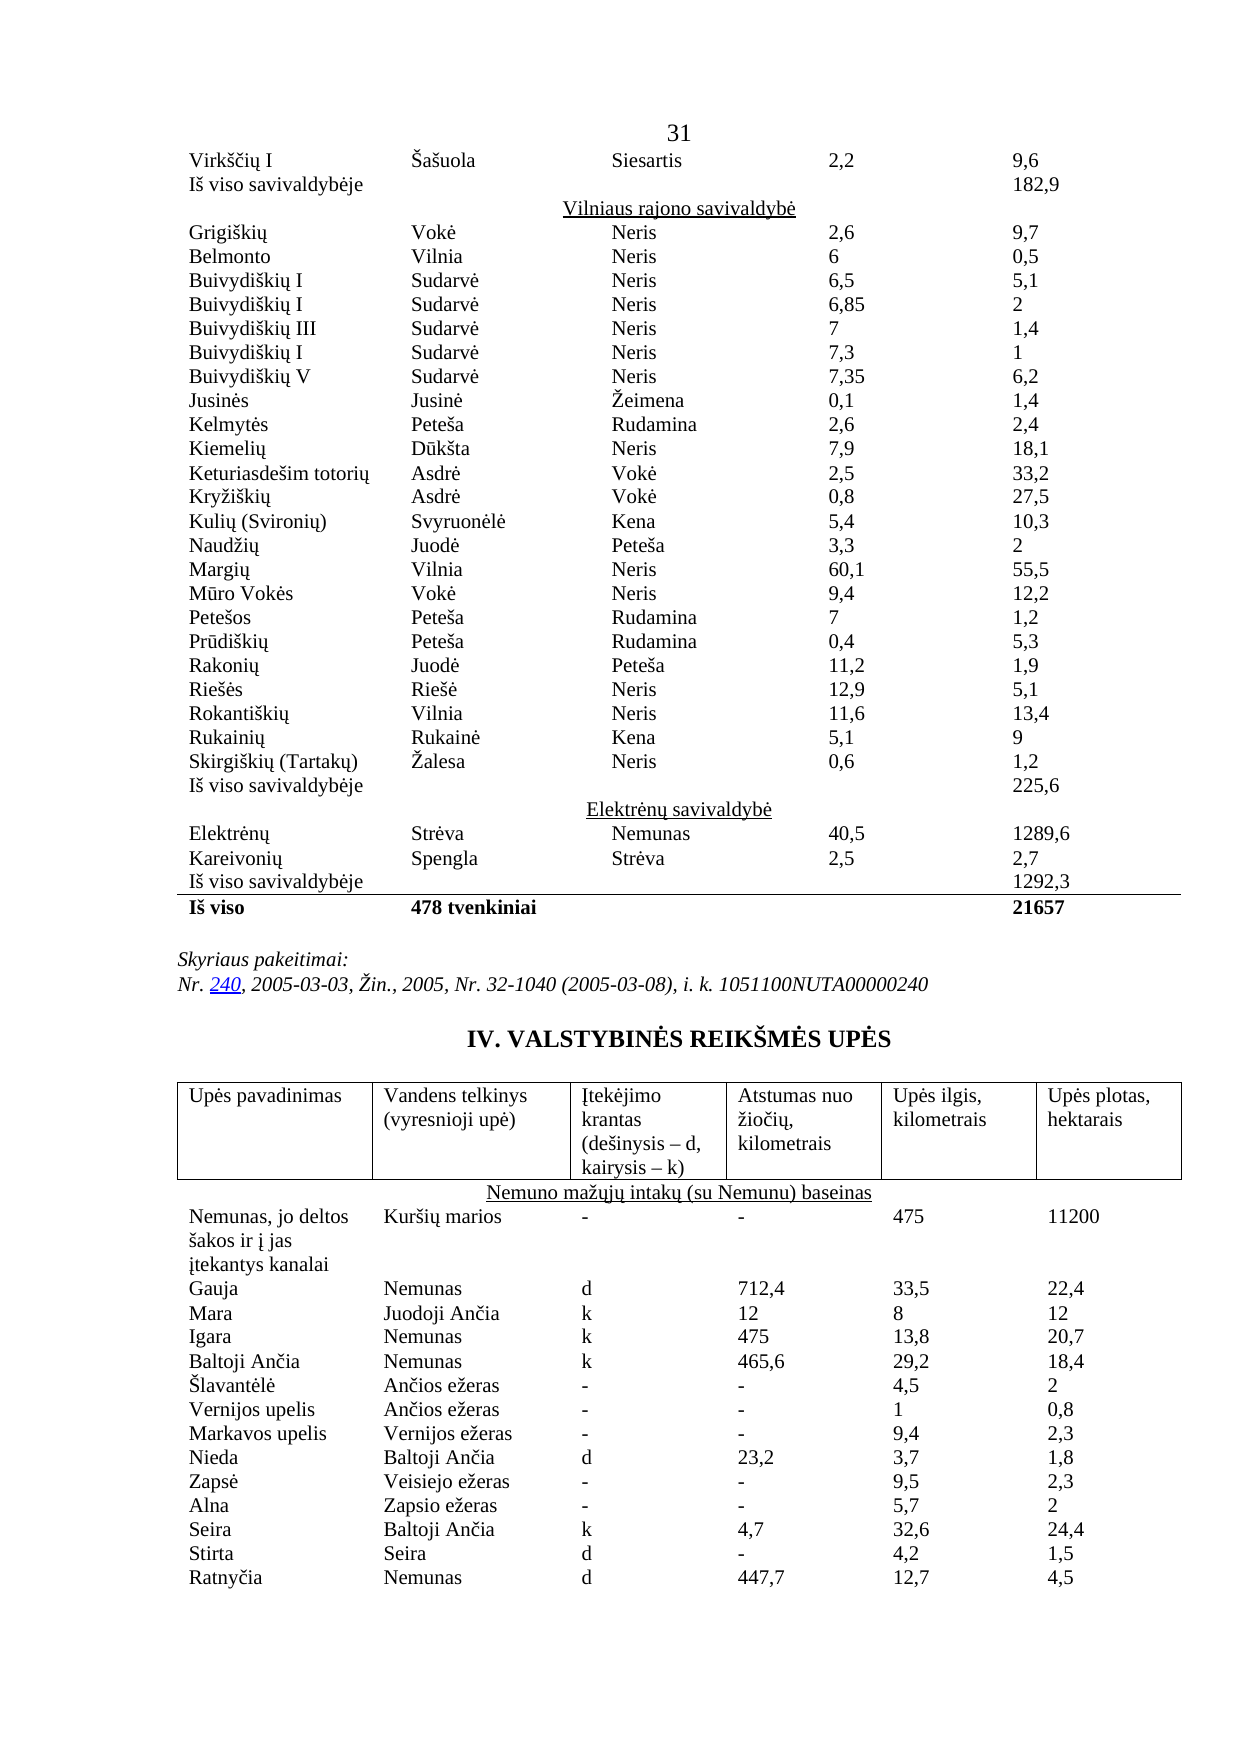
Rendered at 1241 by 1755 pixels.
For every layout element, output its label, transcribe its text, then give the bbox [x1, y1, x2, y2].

table_cell 9,5 [882, 1469, 1036, 1493]
table_cell 10,3 [1001, 509, 1181, 533]
table_cell Buivydiškių III [177, 316, 399, 340]
table_cell Iš viso savivaldybėje [177, 773, 1001, 797]
table_cell Buivydiškių V [177, 364, 399, 388]
table_cell 478 tvenkiniai [400, 895, 817, 919]
table_cell Sudarvė [400, 364, 600, 388]
table_cell 1,4 [1001, 388, 1181, 412]
table_cell 18,1 [1001, 436, 1181, 460]
table_cell 9,4 [817, 581, 1001, 605]
table_cell 9,4 [882, 1421, 1036, 1445]
table_cell Vokė [400, 220, 600, 244]
table_cell Rakonių [177, 653, 399, 677]
table_cell Kareivonių [177, 845, 399, 869]
table_cell 2,6 [817, 220, 1001, 244]
table_cell 1,4 [1001, 316, 1181, 340]
table_cell Ančios ežeras [372, 1373, 570, 1397]
table_cell 0,6 [817, 749, 1001, 773]
table_cell 1 [1001, 340, 1181, 364]
table_cell Jusinės [177, 388, 399, 412]
table_cell 1,2 [1001, 749, 1181, 773]
table_cell Virkščių I [177, 148, 399, 172]
table_cell Kryžiškių [177, 485, 399, 508]
table_cell Prūdiškių [177, 629, 399, 653]
table_cell Jusinė [400, 388, 600, 412]
table_cell 4,5 [1036, 1565, 1181, 1589]
table_cell Neris [600, 292, 817, 316]
text Skyriaus pakeitimai: [177, 947, 1181, 971]
table_cell Gauja [177, 1276, 372, 1300]
table_cell Neris [600, 749, 817, 773]
table_cell Seira [177, 1517, 372, 1541]
table_cell Iš viso [177, 895, 399, 919]
table_cell Alna [177, 1493, 372, 1517]
table_cell 12,9 [817, 677, 1001, 701]
text IV. VALSTYBINĖS REIKŠMĖS UPĖS [177, 1024, 1181, 1053]
table_cell - [726, 1204, 882, 1276]
table_cell Keturiasdešim totorių [177, 460, 399, 484]
table_header Upės pavadinimas [178, 1083, 372, 1179]
table_cell 55,5 [1001, 557, 1181, 581]
table_cell 447,7 [726, 1565, 882, 1589]
table_cell Asdrė [400, 460, 600, 484]
table_cell 23,2 [726, 1445, 882, 1469]
table_header Vandens telkinys (vyresnioji upė) [373, 1083, 570, 1179]
table_cell Asdrė [400, 485, 600, 508]
table_cell Neris [600, 581, 817, 605]
table_cell 2,5 [817, 460, 1001, 484]
table_cell Rudamina [600, 605, 817, 629]
table_cell Neris [600, 340, 817, 364]
table_cell 6,85 [817, 292, 1001, 316]
table_cell Baltoji Ančia [177, 1349, 372, 1373]
table_cell Peteša [600, 653, 817, 677]
table_header Atstumas nuo žiočių, kilometrais [727, 1083, 881, 1179]
table_cell - [570, 1373, 726, 1397]
table_cell Vernijos ežeras [372, 1421, 570, 1445]
table_cell Rudamina [600, 629, 817, 653]
table_cell Iš viso savivaldybėje [177, 870, 1001, 893]
table_cell 21657 [1001, 895, 1181, 919]
table_cell Buivydiškių I [177, 268, 399, 292]
table_header Įtekėjimo krantas (dešinysis – d, kairysis – k) [571, 1083, 726, 1179]
table_cell Neris [600, 677, 817, 701]
table_cell - [570, 1421, 726, 1445]
table_cell 22,4 [1036, 1276, 1181, 1300]
table_cell 12 [726, 1300, 882, 1324]
table_cell Nemunas [372, 1325, 570, 1348]
table_cell Neris [600, 557, 817, 581]
table_cell 6,2 [1001, 364, 1181, 388]
table_cell 9,6 [1001, 148, 1181, 172]
table_cell [817, 895, 1001, 919]
table_cell 5,3 [1001, 629, 1181, 653]
table_cell 12,7 [882, 1565, 1036, 1589]
table_cell Baltoji Ančia [372, 1445, 570, 1469]
table_cell - [726, 1421, 882, 1445]
table_cell Belmonto [177, 244, 399, 268]
table_cell Buivydiškių I [177, 292, 399, 316]
table_cell - [570, 1493, 726, 1517]
table_cell Neris [600, 364, 817, 388]
table_cell Zapsė [177, 1469, 372, 1493]
table_cell Strėva [600, 845, 817, 869]
table_cell 8 [882, 1300, 1036, 1324]
table_cell Vernijos upelis [177, 1397, 372, 1421]
table_cell 1,8 [1036, 1445, 1181, 1469]
table_cell Buivydiškių I [177, 340, 399, 364]
table_cell 33,5 [882, 1276, 1036, 1300]
table_cell Rukainių [177, 725, 399, 749]
table_cell 475 [726, 1325, 882, 1348]
table_cell Strėva [400, 821, 600, 845]
table_cell d [570, 1276, 726, 1300]
table_cell Peteša [600, 533, 817, 557]
table_cell Iš viso savivaldybėje [177, 172, 1001, 196]
table_cell 2,7 [1001, 845, 1181, 869]
table_cell Nemunas [372, 1276, 570, 1300]
table_cell 1289,6 [1001, 821, 1181, 845]
table_cell 2,6 [817, 412, 1001, 436]
table_cell Žalesa [400, 749, 600, 773]
table_cell Sudarvė [400, 316, 600, 340]
table_cell 32,6 [882, 1517, 1036, 1541]
table_cell Markavos upelis [177, 1421, 372, 1445]
table_cell 5,1 [1001, 677, 1181, 701]
table_cell 33,2 [1001, 460, 1181, 484]
table_cell 20,7 [1036, 1325, 1181, 1348]
table_cell d [570, 1565, 726, 1589]
table_cell Nieda [177, 1445, 372, 1469]
table_cell Veisiejo ežeras [372, 1469, 570, 1493]
table_cell - [726, 1541, 882, 1565]
table_cell 12,2 [1001, 581, 1181, 605]
table_cell - [570, 1397, 726, 1421]
table_cell 40,5 [817, 821, 1001, 845]
table_cell Kuršių marios [372, 1204, 570, 1276]
table_cell Riešės [177, 677, 399, 701]
table_cell Kena [600, 725, 817, 749]
table_cell 60,1 [817, 557, 1001, 581]
table_cell Juodė [400, 653, 600, 677]
table_cell Sudarvė [400, 292, 600, 316]
table_cell Riešė [400, 677, 600, 701]
table_cell Grigiškių [177, 220, 399, 244]
table_cell k [570, 1325, 726, 1348]
table_cell 2 [1036, 1493, 1181, 1517]
table_cell 11,2 [817, 653, 1001, 677]
table_cell 2,5 [817, 845, 1001, 869]
table_cell 6 [817, 244, 1001, 268]
table_cell 2 [1001, 292, 1181, 316]
table_cell Vokė [600, 460, 817, 484]
table_cell Juodė [400, 533, 600, 557]
table_cell Naudžių [177, 533, 399, 557]
table_cell Elektrėnų savivaldybė [177, 797, 1181, 821]
table_cell 4,2 [882, 1541, 1036, 1565]
table_cell Ratnyčia [177, 1565, 372, 1589]
table_cell d [570, 1445, 726, 1469]
table_cell Svyruonėlė [400, 509, 600, 533]
table_cell Vilnia [400, 244, 600, 268]
table_cell Peteša [400, 605, 600, 629]
table_cell Vilnia [400, 557, 600, 581]
table_cell 11200 [1036, 1204, 1181, 1276]
table_cell - [726, 1493, 882, 1517]
table_cell 2,3 [1036, 1421, 1181, 1445]
table_cell Vokė [400, 581, 600, 605]
table_cell 1,5 [1036, 1541, 1181, 1565]
table_cell 2,2 [817, 148, 1001, 172]
table_cell - [570, 1469, 726, 1493]
table_cell 9 [1001, 725, 1181, 749]
table_cell Kena [600, 509, 817, 533]
table_cell Kiemelių [177, 436, 399, 460]
table_cell 1,2 [1001, 605, 1181, 629]
table_cell 225,6 [1001, 773, 1181, 797]
table_cell Margių [177, 557, 399, 581]
table_cell 7,9 [817, 436, 1001, 460]
table_cell 7 [817, 605, 1001, 629]
table_cell 5,1 [1001, 268, 1181, 292]
table_cell Sudarvė [400, 340, 600, 364]
table_cell 3,7 [882, 1445, 1036, 1469]
table_cell Vilniaus rajono savivaldybė [177, 196, 1181, 220]
table_cell Sudarvė [400, 268, 600, 292]
table_header Upės ilgis, kilometrais [882, 1083, 1036, 1179]
table_cell Siesartis [600, 148, 817, 172]
table_cell k [570, 1349, 726, 1373]
table_header Upės plotas, hektarais [1037, 1083, 1181, 1179]
table_cell 11,6 [817, 701, 1001, 725]
table_cell Mūro Vokės [177, 581, 399, 605]
table_cell - [726, 1397, 882, 1421]
table_cell Juodoji Ančia [372, 1300, 570, 1324]
table_cell 7,35 [817, 364, 1001, 388]
table_cell Nemuno mažųjų intakų (su Nemunu) baseinas [177, 1180, 1181, 1204]
table_cell - [570, 1204, 726, 1276]
table_cell 6,5 [817, 268, 1001, 292]
table_cell 29,2 [882, 1349, 1036, 1373]
table_cell 0,8 [1036, 1397, 1181, 1421]
table_cell k [570, 1517, 726, 1541]
table_cell 5,1 [817, 725, 1001, 749]
table_cell 182,9 [1001, 172, 1181, 196]
table_cell k [570, 1300, 726, 1324]
table_cell Šašuola [400, 148, 600, 172]
table_cell 1 [882, 1397, 1036, 1421]
table_cell 9,7 [1001, 220, 1181, 244]
table_cell Vilnia [400, 701, 600, 725]
table_cell Nemunas [372, 1349, 570, 1373]
table_cell d [570, 1541, 726, 1565]
table_cell - [726, 1469, 882, 1493]
text Nr. 240, 2005-03-03, Žin., 2005, Nr. 32-1040 (2005-03-08), i. k. 1051100NUTA00000240 [177, 971, 1181, 996]
table_cell Stirta [177, 1541, 372, 1565]
table_cell Neris [600, 220, 817, 244]
table_cell 1292,3 [1001, 870, 1181, 893]
table_cell Rukainė [400, 725, 600, 749]
table_cell Žeimena [600, 388, 817, 412]
table_cell Rudamina [600, 412, 817, 436]
table_cell 4,7 [726, 1517, 882, 1541]
table_cell 2,4 [1001, 412, 1181, 436]
table_cell Nemunas [372, 1565, 570, 1589]
table_cell 7 [817, 316, 1001, 340]
table_cell - [726, 1373, 882, 1397]
table_cell 2,3 [1036, 1469, 1181, 1493]
table_cell 0,4 [817, 629, 1001, 653]
table_cell Igara [177, 1325, 372, 1348]
table_cell Skirgiškių (Tartakų) [177, 749, 399, 773]
table_cell 5,7 [882, 1493, 1036, 1517]
table_cell 13,8 [882, 1325, 1036, 1348]
table_cell Neris [600, 268, 817, 292]
table_cell Seira [372, 1541, 570, 1565]
table_cell Vokė [600, 485, 817, 508]
table_cell Peteša [400, 629, 600, 653]
table_cell 4,5 [882, 1373, 1036, 1397]
table_cell Petešos [177, 605, 399, 629]
table_cell Peteša [400, 412, 600, 436]
table_cell Kelmytės [177, 412, 399, 436]
table_cell Zapsio ežeras [372, 1493, 570, 1517]
table_cell Neris [600, 701, 817, 725]
table_cell 3,3 [817, 533, 1001, 557]
table_cell 0,5 [1001, 244, 1181, 268]
table_cell Rokantiškių [177, 701, 399, 725]
table_cell 27,5 [1001, 485, 1181, 508]
table_cell Šlavantėlė [177, 1373, 372, 1397]
table_cell 0,8 [817, 485, 1001, 508]
table_cell 5,4 [817, 509, 1001, 533]
table_cell 1,9 [1001, 653, 1181, 677]
table_cell Spengla [400, 845, 600, 869]
table_cell 2 [1001, 533, 1181, 557]
table_cell 7,3 [817, 340, 1001, 364]
table_cell Nemunas [600, 821, 817, 845]
table_cell Neris [600, 244, 817, 268]
table_cell Elektrėnų [177, 821, 399, 845]
table_cell 13,4 [1001, 701, 1181, 725]
table_cell 18,4 [1036, 1349, 1181, 1373]
table_cell Kulių (Svironių) [177, 509, 399, 533]
table_cell 12 [1036, 1300, 1181, 1324]
table_cell Mara [177, 1300, 372, 1324]
table_cell Nemunas, jo deltos šakos ir į jas įtekantys kanalai [177, 1204, 372, 1276]
table_cell 2 [1036, 1373, 1181, 1397]
table_cell 0,1 [817, 388, 1001, 412]
table_cell 475 [882, 1204, 1036, 1276]
table_cell Neris [600, 436, 817, 460]
table_cell Baltoji Ančia [372, 1517, 570, 1541]
table_cell 465,6 [726, 1349, 882, 1373]
table_cell Neris [600, 316, 817, 340]
table_cell 712,4 [726, 1276, 882, 1300]
table_cell 24,4 [1036, 1517, 1181, 1541]
table_cell Ančios ežeras [372, 1397, 570, 1421]
table_cell Dūkšta [400, 436, 600, 460]
